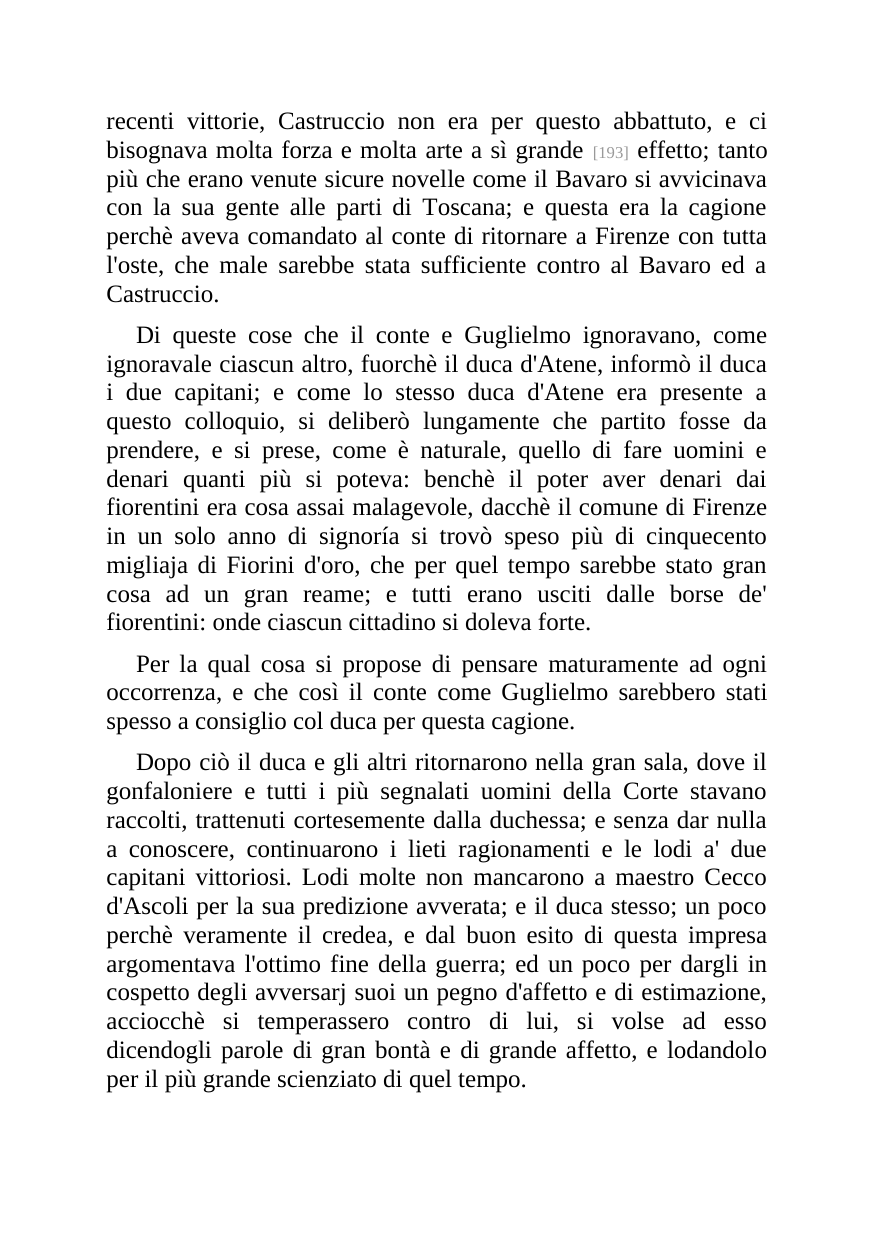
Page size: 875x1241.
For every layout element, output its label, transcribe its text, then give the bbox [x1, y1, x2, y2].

text Per la qual cosa si propose di pensare maturamente ad ogni occorrenza, e che così il conte come Guglielmo sarebbero stati spesso a consiglio col duca per questa cagione. [106, 649, 768, 735]
text Dopo ciò il duca e gli altri ritornarono nella gran sala, dove il gonfaloniere e tutti i più segnalati uomini della Corte stavano raccolti, trattenuti cortesemente dalla duchessa; e senza dar nulla a conoscere, continuarono i lieti ragionamenti e le lodi a' due capitani vittoriosi. Lodi molte non mancarono a maestro Cecco d'Ascoli per la sua predizione avverata; e il duca stesso; un poco perchè veramente il credea, e dal buon esito di questa impresa argomentava l'ottimo fine della guerra; ed un poco per dargli in cospetto degli avversarj suoi un pegno d'affetto e di estimazione, acciocchè si temperassero contro di lui, si volse ad esso dicendogli parole di gran bontà e di grande affetto, e lodandolo per il più grande scienziato di quel tempo. [106, 747, 768, 1092]
text Di queste cose che il conte e Guglielmo ignoravano, come ignoravale ciascun altro, fuorchè il duca d'Atene, informò il duca i due capitani; e come lo stesso duca d'Atene era presente a questo colloquio, si deliberò lungamente che partito fosse da prendere, e si prese, come è naturale, quello di fare uomini e denari quanti più si poteva: benchè il poter aver denari dai fiorentini era cosa assai malagevole, dacchè il comune di Firenze in un solo anno di signoría si trovò speso più di cinquecento migliaja di Fiorini d'oro, che per quel tempo sarebbe stato gran cosa ad un gran reame; e tutti erano usciti dalle borse de' fiorentini: onde ciascun cittadino si doleva forte. [106, 320, 768, 636]
text recenti vittorie, Castruccio non era per questo abbattuto, e ci bisognava molta forza e molta arte a sì grande [193] effetto; tanto più che erano venute sicure novelle come il Bavaro si avvicinava con la sua gente alle parti di Toscana; e questa era la cagione perchè aveva comandato al conte di ritornare a Firenze con tutta l'oste, che male sarebbe stata sufficiente contro al Bavaro ed a Castruccio. [106, 106, 768, 307]
